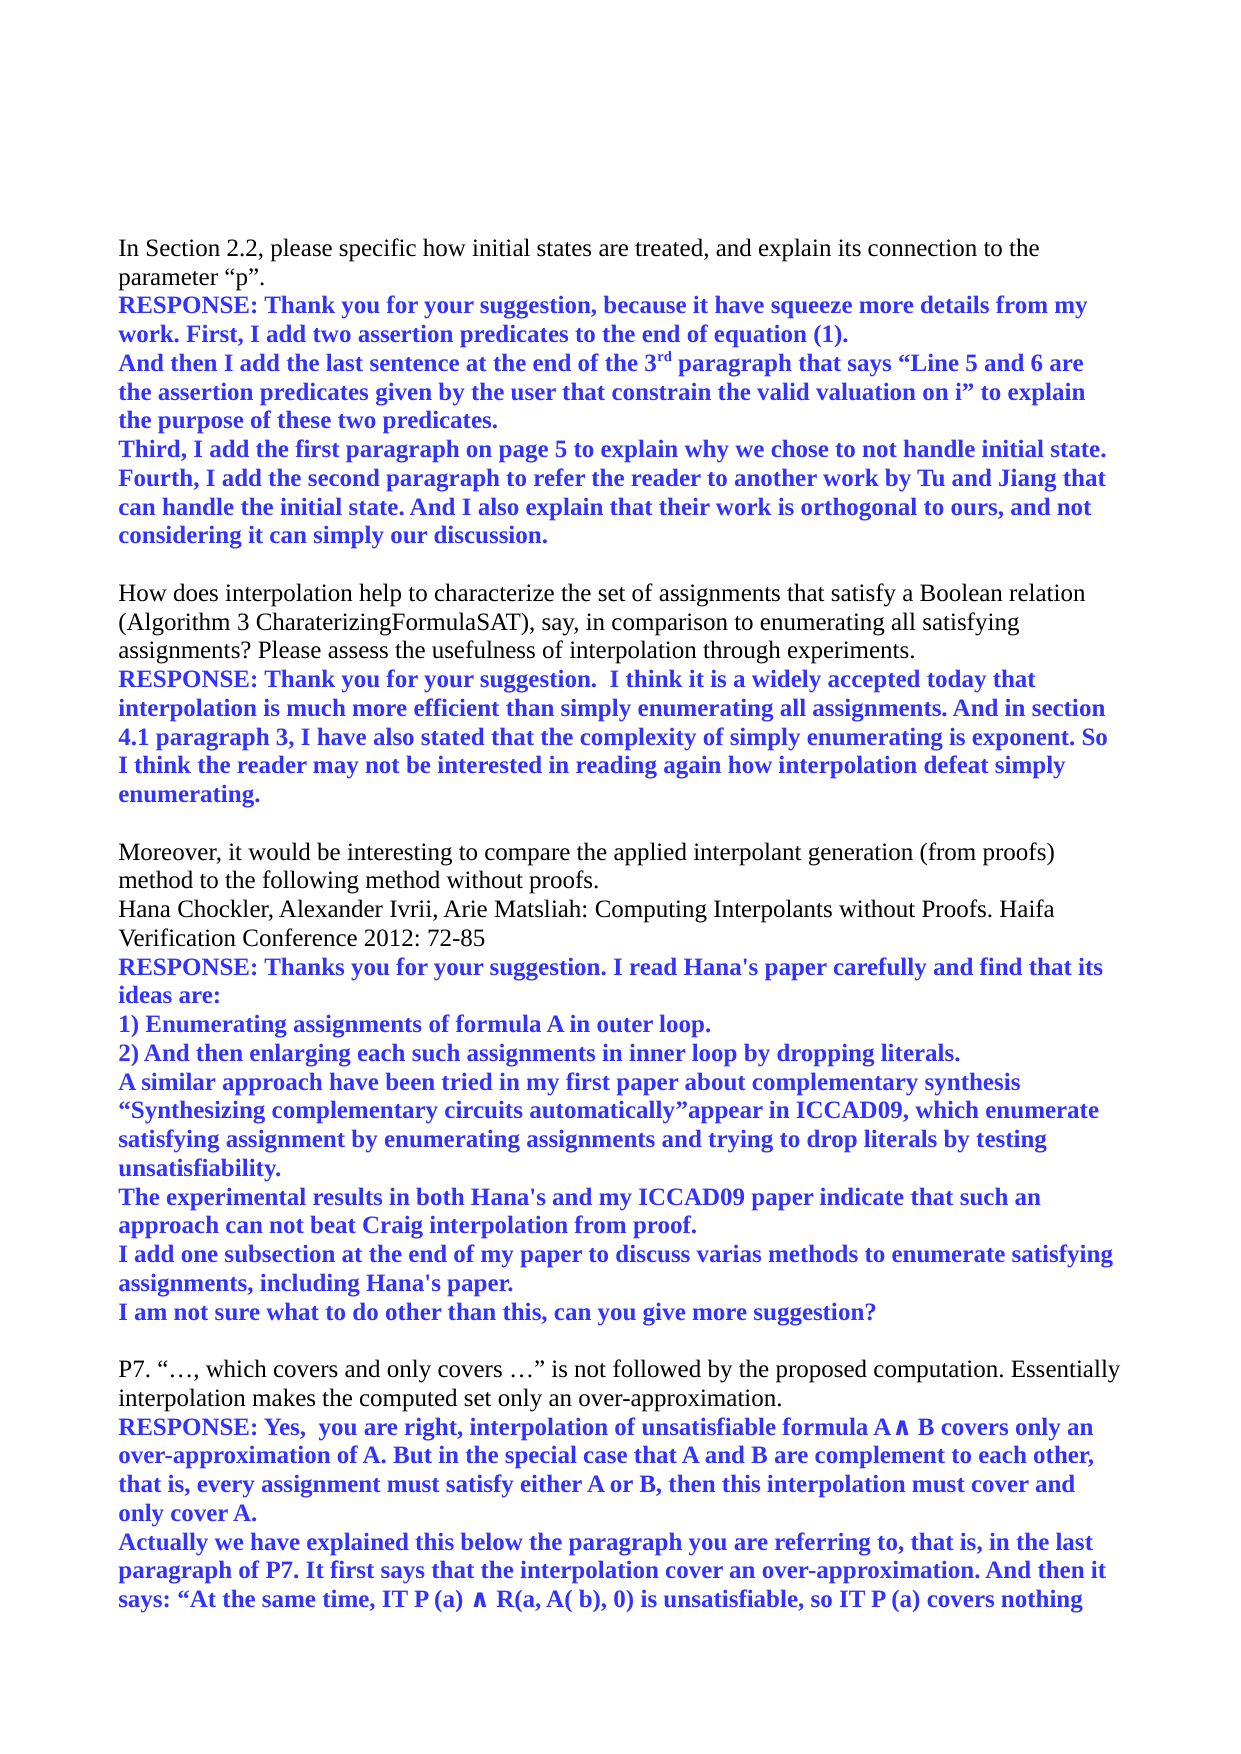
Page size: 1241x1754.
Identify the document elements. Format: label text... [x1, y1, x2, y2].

text How does interpolation help to characterize the set of assignments that satisfy a Boolean relation (Algorithm 3 CharaterizingFormulaSAT), say, in comparison to enumerating all satisfying assignments? Please assess the usefulness of interpolation through experiments. [118, 578, 1122, 664]
text 1) Enumerating assignments of formula A in outer loop. [118, 1009, 1122, 1038]
text Third, I add the first paragraph on page 5 to explain why we chose to not handle initial state. [118, 434, 1122, 463]
text Moreover, it would be interesting to compare the applied interpolant generation (from proofs) method to the following method without proofs. [118, 837, 1122, 894]
text 2) And then enlarging each such assignments in inner loop by dropping literals. [118, 1038, 1122, 1067]
text In Section 2.2, please specific how initial states are treated, and explain its connection to the parameter “p”. [118, 233, 1122, 291]
text The experimental results in both Hana's and my ICCAD09 paper indicate that such an approach can not beat Craig interpolation from proof. [118, 1182, 1122, 1239]
text RESPONSE: Yes, you are right, interpolation of unsatisfiable formula A∧ B covers only an over-approximation of A. But in the special case that A and B are complement to each other, that is, every assignment must satisfy either A or B, then this interpolation must cover and only cover A. [118, 1412, 1122, 1527]
text Hana Chockler, Alexander Ivrii, Arie Matsliah: Computing Interpolants without Proofs. Haifa Verification Conference 2012: 72-85 [118, 894, 1122, 952]
text RESPONSE: Thank you for your suggestion. I think it is a widely accepted today that interpolation is much more efficient than simply enumerating all assignments. And in section 4.1 paragraph 3, I have also stated that the complexity of simply enumerating is exponent. So I think the reader may not be interested in reading again how interpolation defeat simply enumerating. [118, 664, 1122, 808]
text A similar approach have been tried in my first paper about complementary synthesis “Synthesizing complementary circuits automatically”appear in ICCAD09, which enumerate satisfying assignment by enumerating assignments and trying to drop literals by testing unsatisfiability. [118, 1067, 1122, 1182]
text And then I add the last sentence at the end of the 3rd paragraph that says “Line 5 and 6 are the assertion predicates given by the user that constrain the valid valuation on i” to explain the purpose of these two predicates. [118, 348, 1122, 434]
text P7. “…, which covers and only covers …” is not followed by the proposed computation. Essentially interpolation makes the computed set only an over-approximation. [118, 1354, 1122, 1412]
text RESPONSE: Thanks you for your suggestion. I read Hana's paper carefully and find that its ideas are: [118, 952, 1122, 1009]
text Fourth, I add the second paragraph to refer the reader to another work by Tu and Jiang that can handle the initial state. And I also explain that their work is orthogonal to ours, and not considering it can simply our discussion. [118, 463, 1122, 549]
text I am not sure what to do other than this, can you give more suggestion? [118, 1297, 1122, 1326]
text Actually we have explained this below the paragraph you are referring to, that is, in the last paragraph of P7. It first says that the interpolation cover an over-approximation. And then it says: “At the same time, IT P (a) ∧ R(a, A( b), 0) is unsatisfiable, so IT P (a) covers nothing [118, 1527, 1122, 1613]
text I add one subsection at the end of my paper to discuss varias methods to enumerate satisfying assignments, including Hana's paper. [118, 1239, 1122, 1297]
text RESPONSE: Thank you for your suggestion, because it have squeeze more details from my work. First, I add two assertion predicates to the end of equation (1). [118, 291, 1122, 348]
